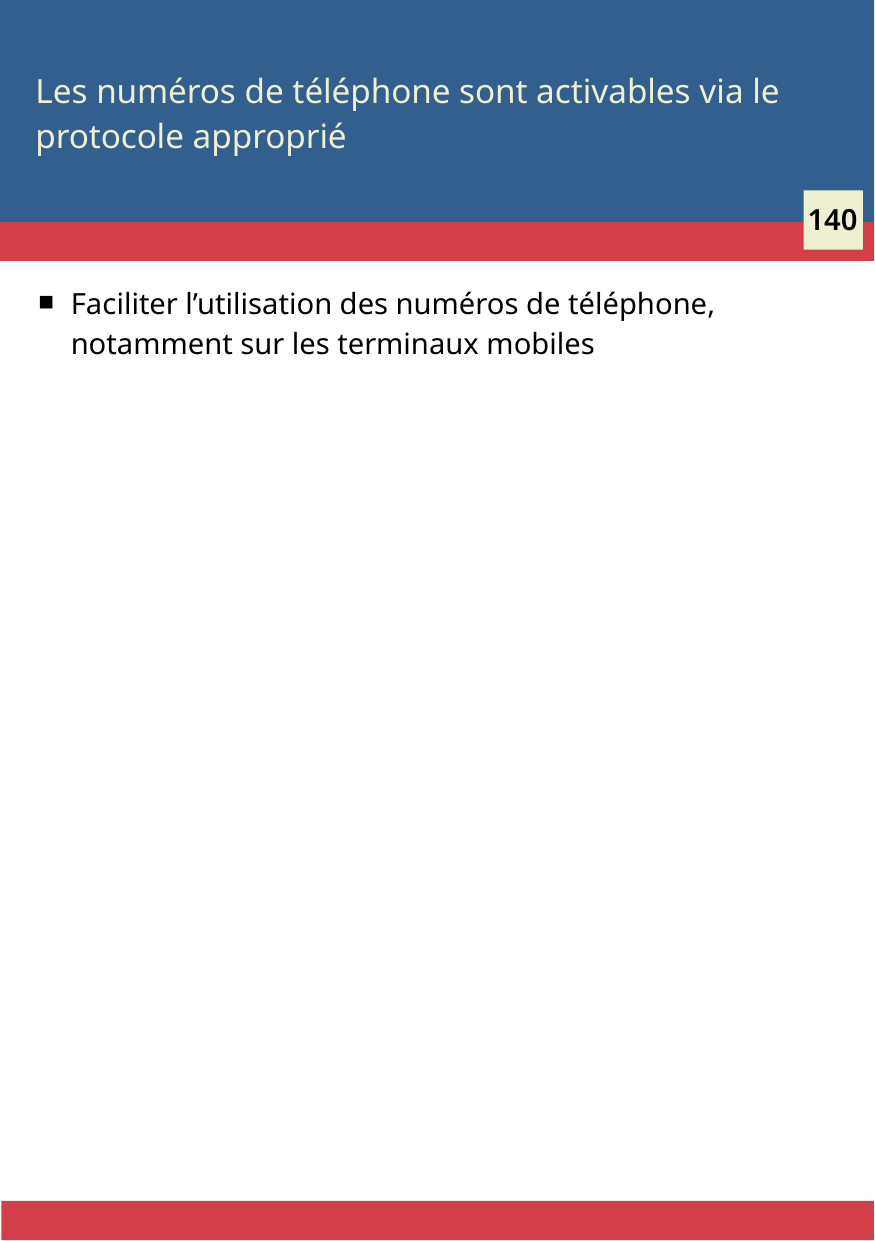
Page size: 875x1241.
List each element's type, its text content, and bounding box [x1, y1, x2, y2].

text_box 140 [803, 188, 863, 249]
title Les numéros de téléphone sont activables via le protocole approprié [35, 13, 839, 213]
list Faciliter l’utilisation des numéros de téléphone, notamment sur les terminaux mobiles [23, 283, 839, 1111]
